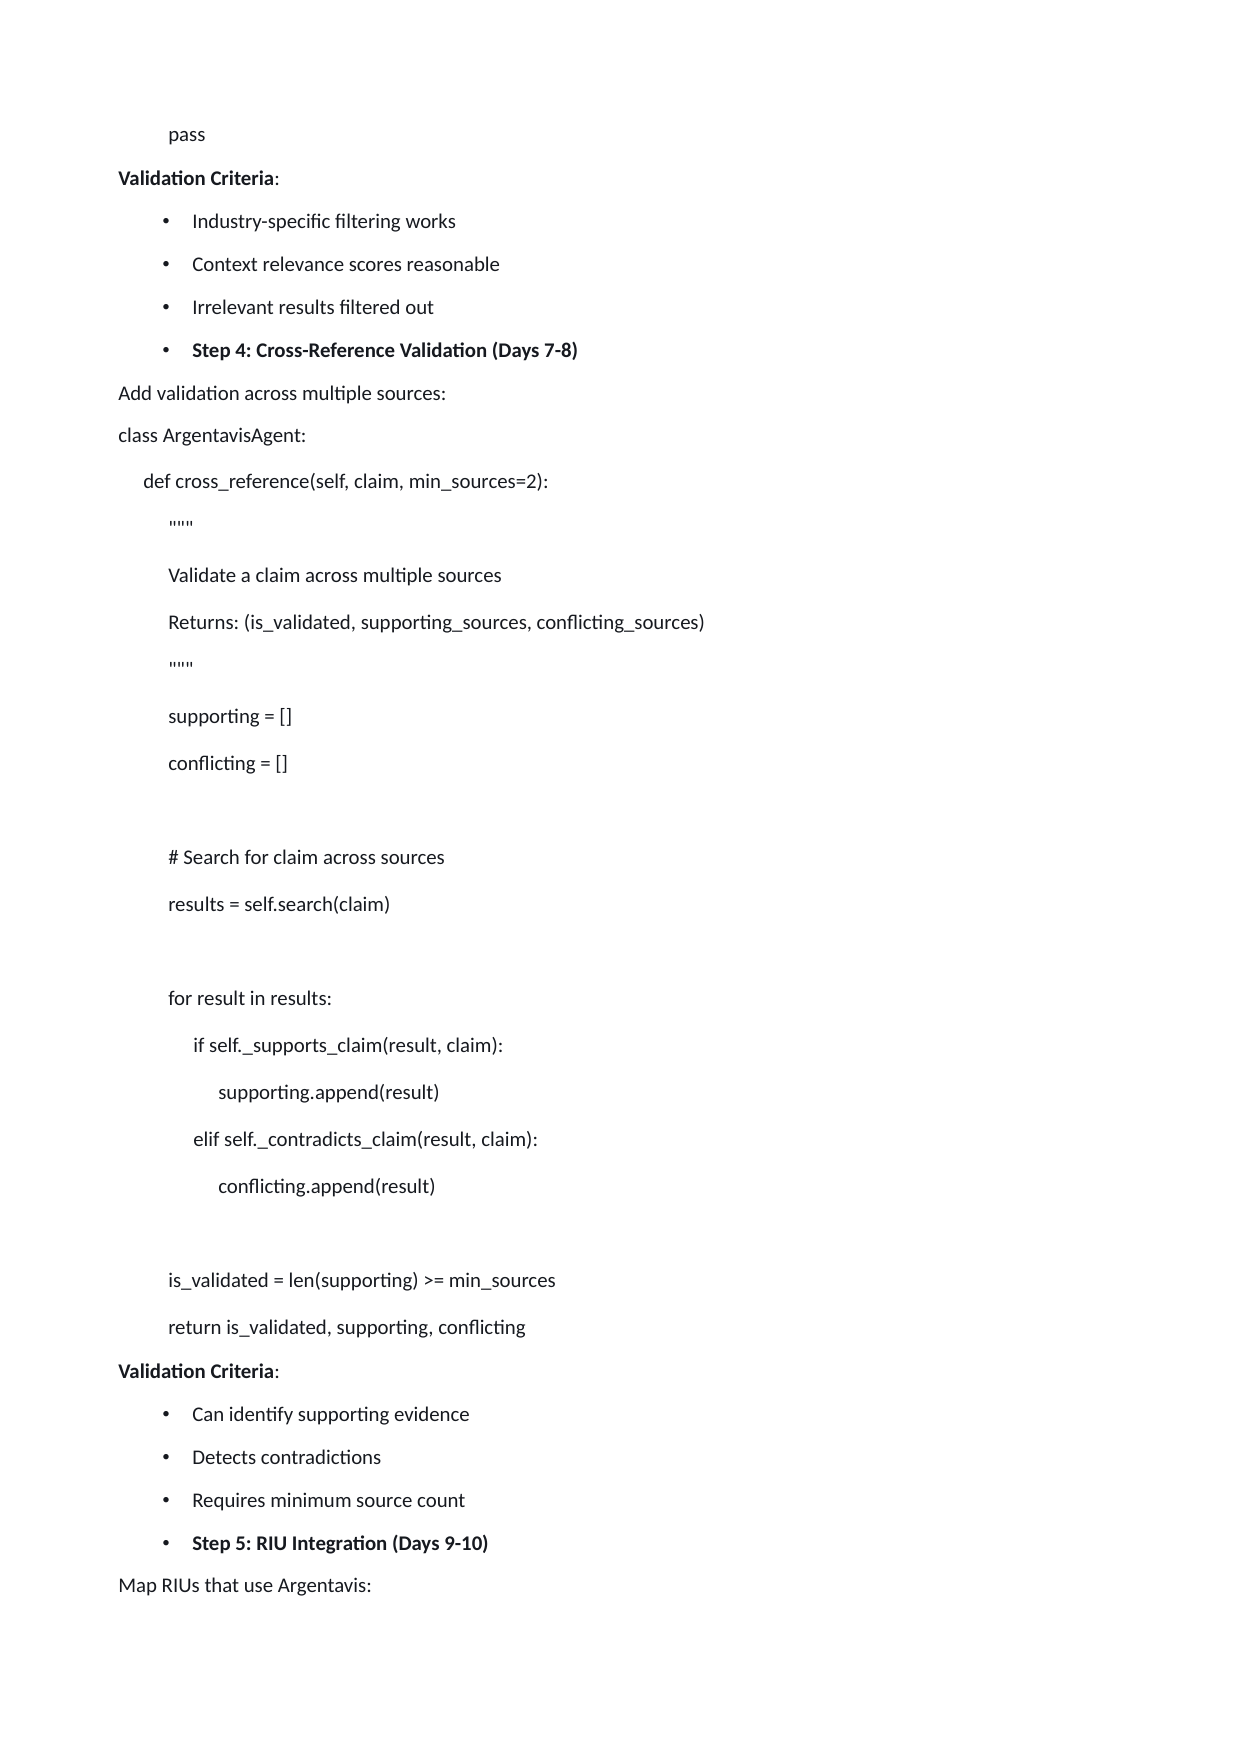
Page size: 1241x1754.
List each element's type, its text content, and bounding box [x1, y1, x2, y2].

text supporting = [] [118, 700, 1122, 729]
text for result in results: [118, 982, 1122, 1011]
text return is_validated, supporting, conflicting [118, 1311, 1122, 1340]
text conflicting.append(result) [118, 1170, 1122, 1199]
list Detects contradictions [162, 1444, 1122, 1469]
text """ [118, 512, 1122, 541]
text Add validation across multiple sources: [118, 380, 1122, 405]
text is_validated = len(supporting) >= min_sources [118, 1264, 1122, 1293]
text Returns: (is_validated, supporting_sources, conflicting_sources) [118, 606, 1122, 635]
list Irrelevant results filtered out [162, 294, 1122, 319]
text # Search for claim across sources [118, 841, 1122, 870]
list Step 4: Cross-Reference Validation (Days 7-8) [162, 337, 1122, 362]
list Context relevance scores reasonable [162, 251, 1122, 276]
list Can identify supporting evidence [162, 1401, 1122, 1426]
text supporting.append(result) [118, 1076, 1122, 1105]
text Map RIUs that use Argentavis: [118, 1573, 1122, 1598]
text pass [118, 118, 1122, 147]
text def cross_reference(self, claim, min_sources=2): [118, 466, 1122, 494]
text results = self.search(claim) [118, 888, 1122, 917]
list Step 5: RIU Integration (Days 9-10) [162, 1530, 1122, 1555]
text elif self._contradicts_claim(result, claim): [118, 1123, 1122, 1152]
text """ [118, 653, 1122, 682]
text Validation Criteria: [118, 1358, 1122, 1383]
text conflicting = [] [118, 747, 1122, 776]
text if self._supports_claim(result, claim): [118, 1029, 1122, 1058]
list Requires minimum source count [162, 1487, 1122, 1512]
list Industry-specific filtering works [162, 208, 1122, 233]
text class ArgentavisAgent: [118, 423, 1122, 448]
text Validation Criteria: [118, 165, 1122, 191]
text Validate a claim across multiple sources [118, 559, 1122, 588]
